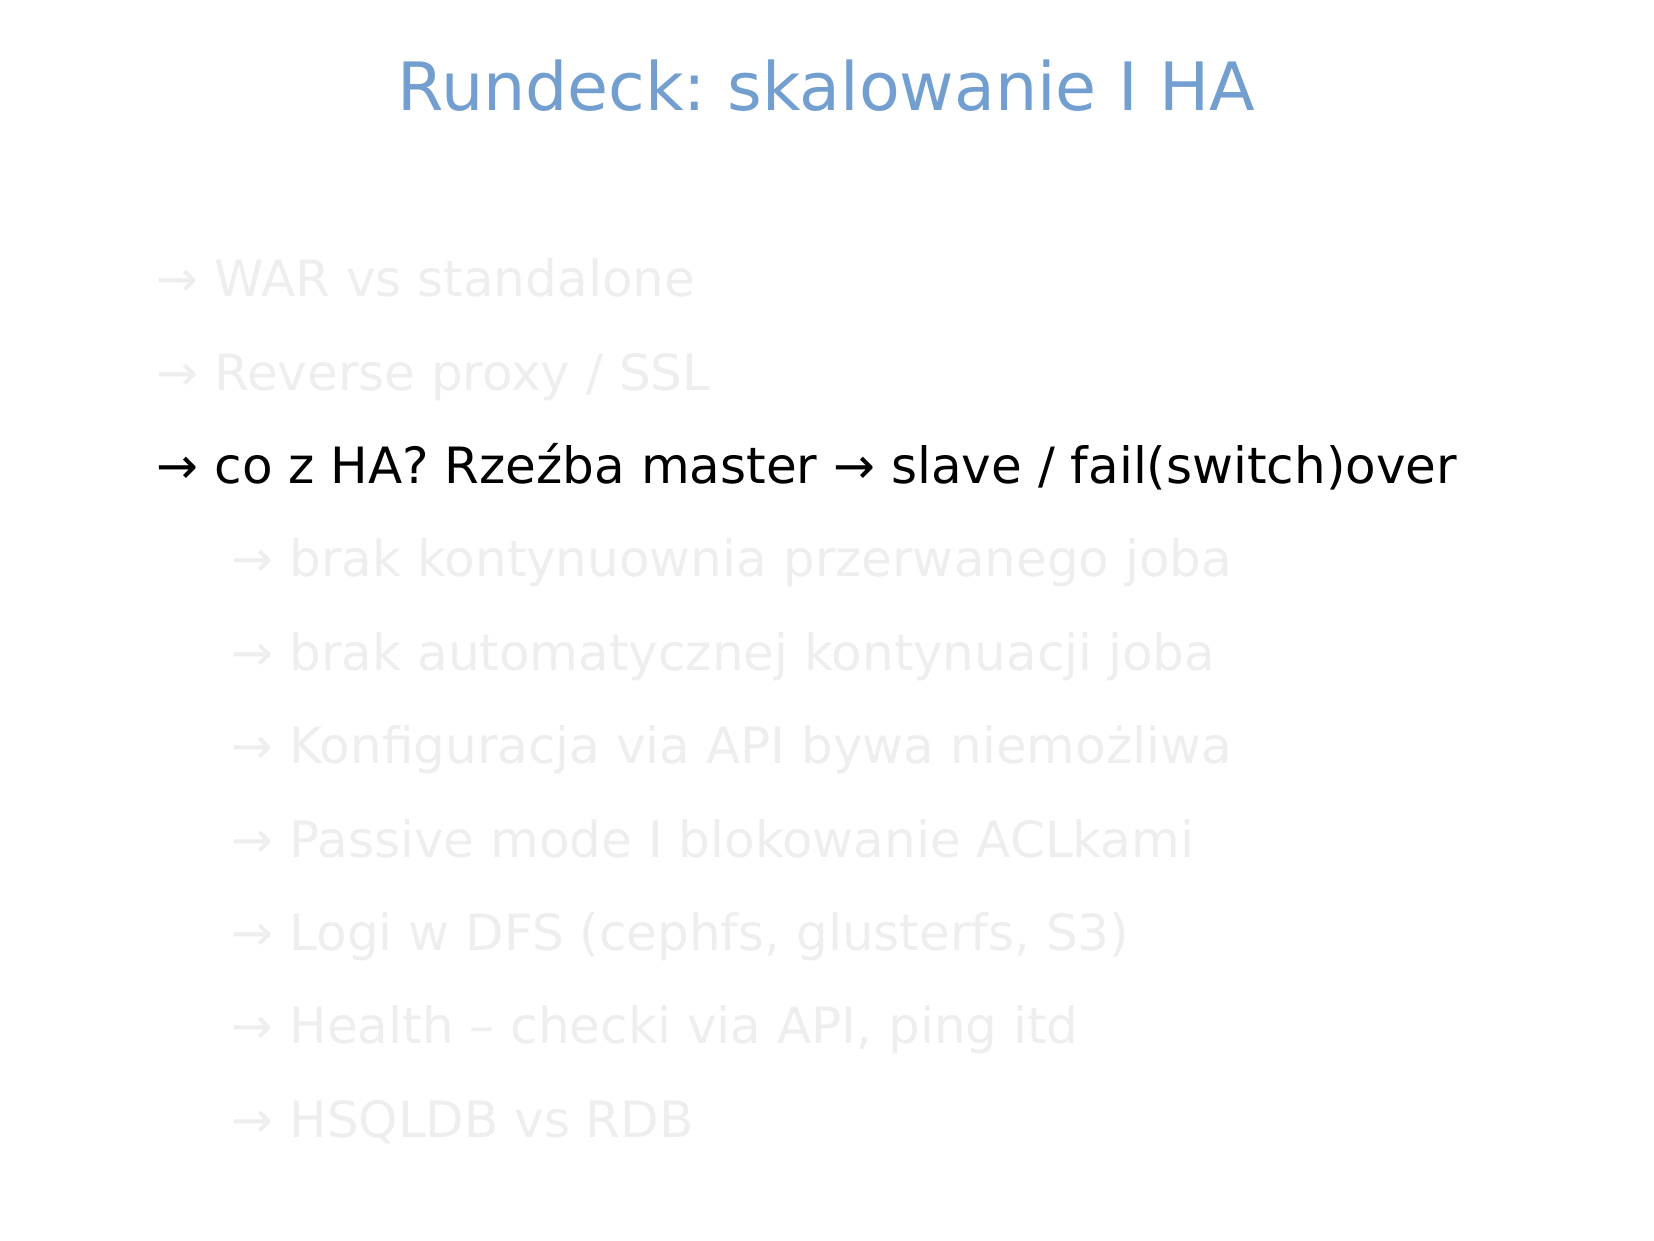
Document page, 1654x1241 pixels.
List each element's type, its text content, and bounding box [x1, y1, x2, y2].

text_box Rundeck: skalowanie I HA [382, 41, 1271, 134]
text_box → WAR vs standalone → Reverse proxy / SSL → co z HA? Rzeźba master → slave / fail(switch)over → brak kontynuownia przerwanego joba → brak automatycznej kontynuacji joba → Konfiguracja via API bywa niemożliwa → Passive mode I blokowanie ACLkami → Logi w DFS (cephfs, glusterfs, S3) → Health – checki via API, ping itd → HSQLDB vs RDB [141, 213, 1512, 1128]
